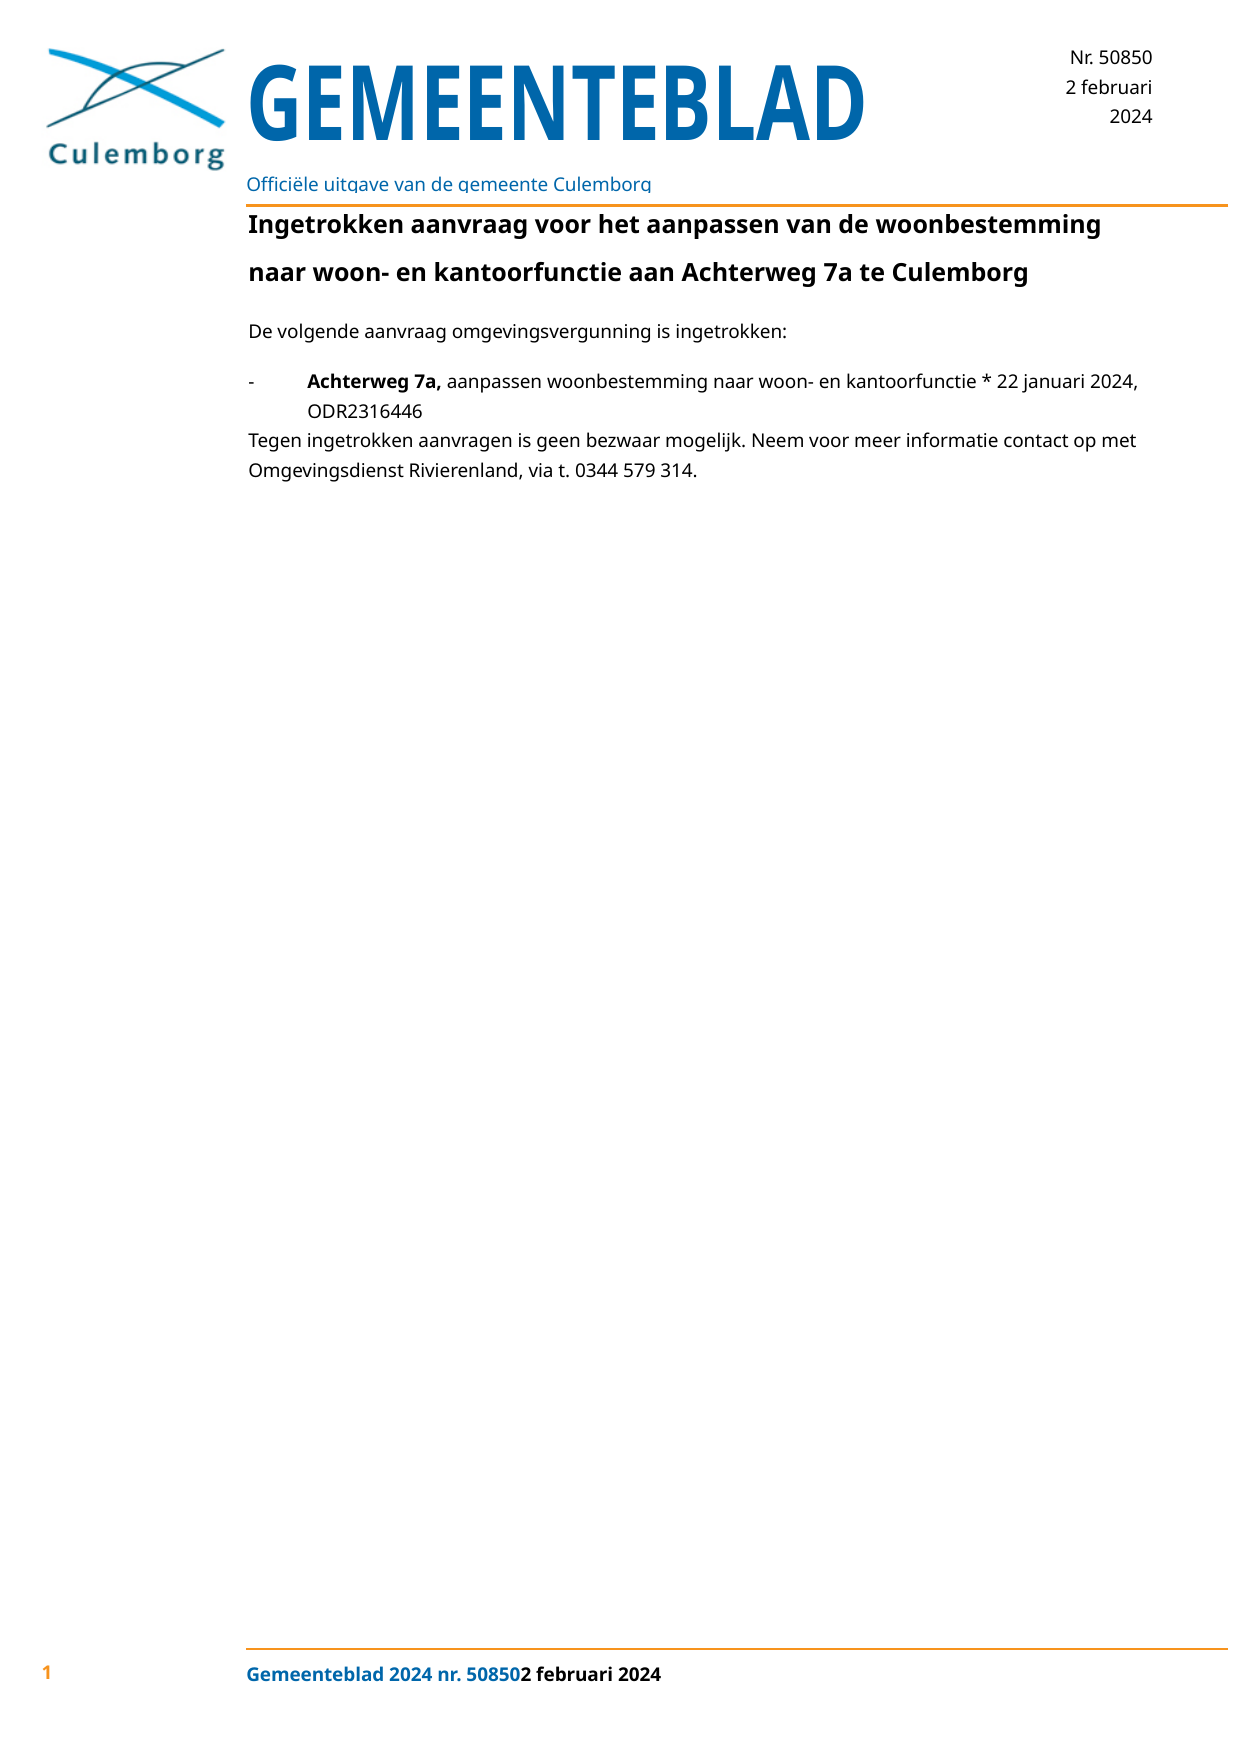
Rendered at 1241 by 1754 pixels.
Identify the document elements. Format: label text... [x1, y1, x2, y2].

text Tegen ingetrokken aanvragen is geen bezwaar mogelijk. Neem voor meer informatie contact op met Omgevingsdienst Rivierenland, via t. 0344 579 314. [248, 427, 1152, 483]
picture [41, 47, 231, 172]
text De volgende aanvraag omgevingsvergunning is ingetrokken: [248, 318, 1152, 344]
list Achterweg 7a, aanpassen woonbestemming naar woon- en kantoorfunctie * 22 januari 2024, ODR2316446 [248, 368, 1152, 424]
text Ingetrokken aanvraag voor het aanpassen van de woonbestemming naar woon- en kantoorfunctie aan Achterweg 7a te Culemborg [248, 207, 1152, 288]
